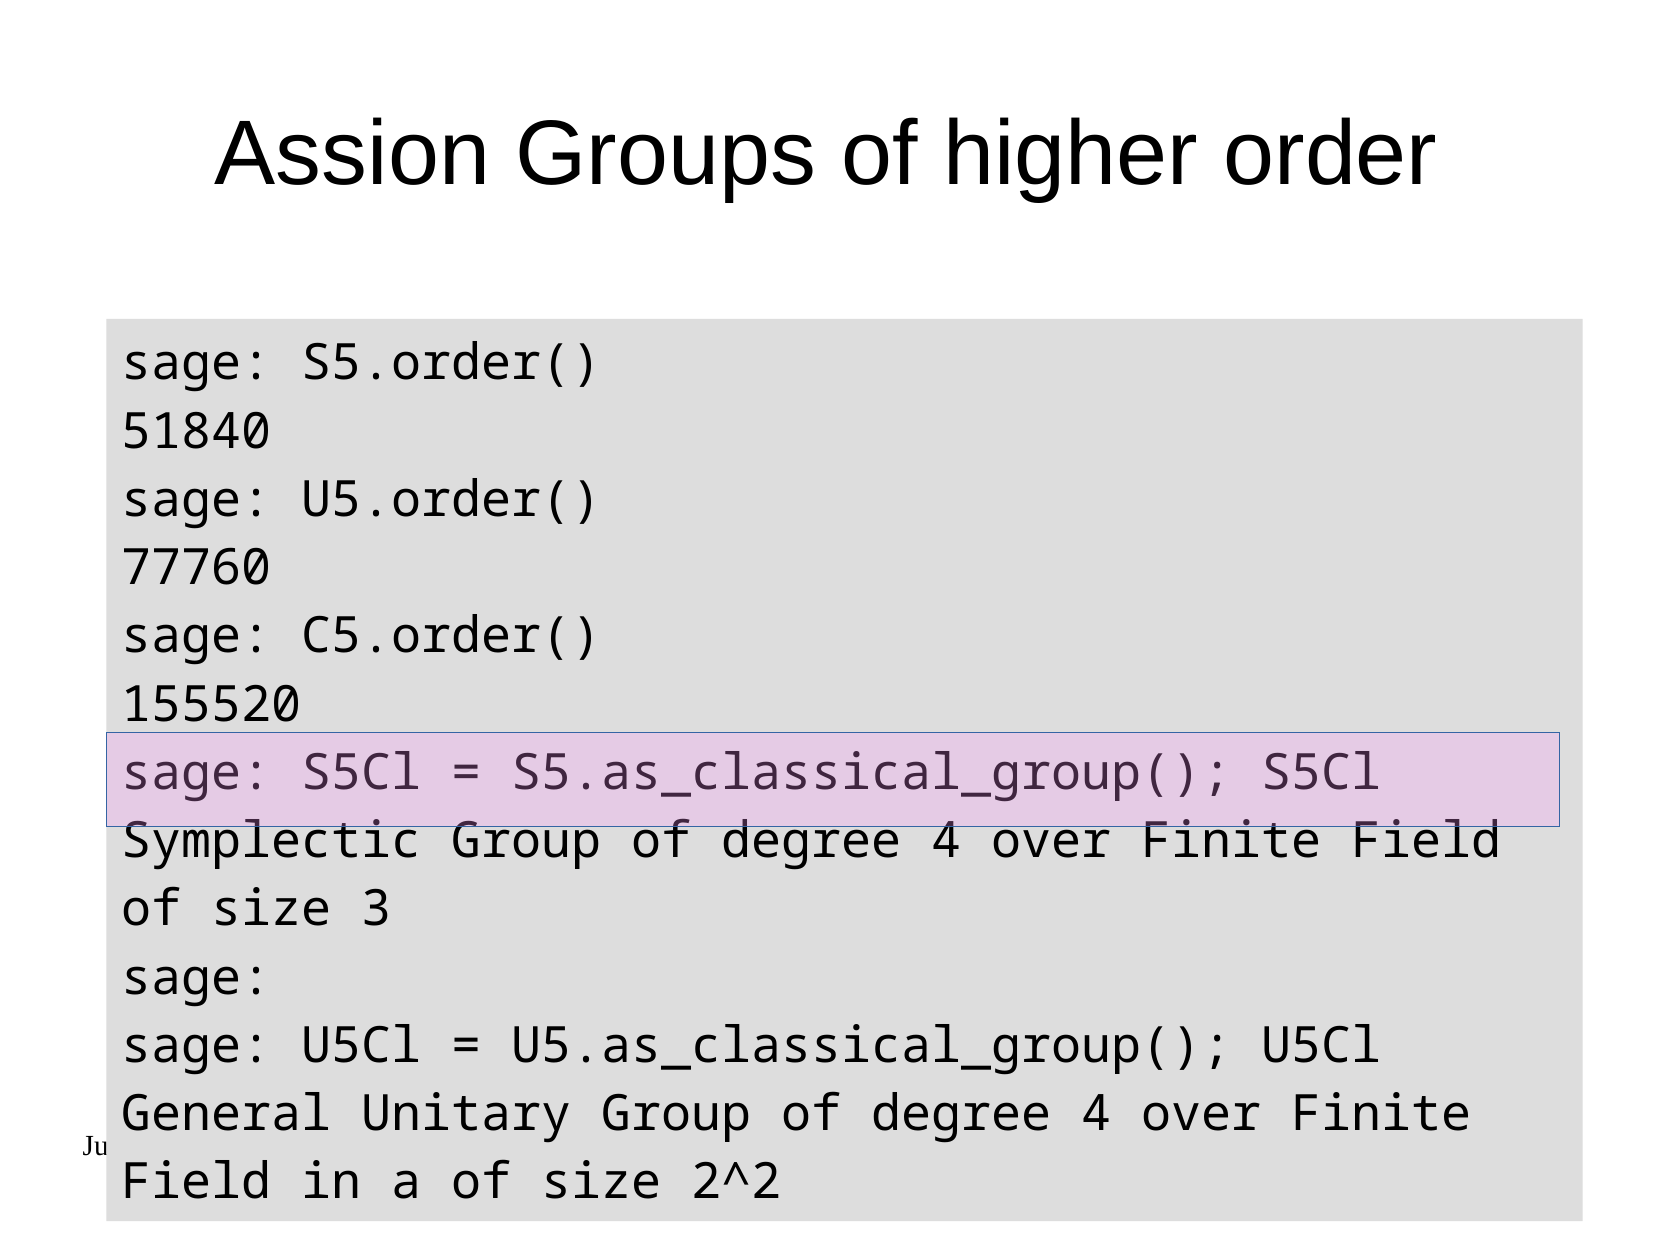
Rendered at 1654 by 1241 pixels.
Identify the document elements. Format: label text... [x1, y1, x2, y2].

text_box [106, 732, 1560, 827]
text_box sage: S5.order() 51840 sage: U5.order() 77760 sage: C5.order() 155520 sage: S5Cl = S5.as_classical_group(); S5Cl Symplectic Group of degree 4 over Finite Field of size 3 sage: sage: U5Cl = U5.as_classical_group(); U5Cl General Unitary Group of degree 4 over Finite Field in a of size 2^2 [106, 318, 1583, 1099]
title Assion Groups of higher order [82, 49, 1571, 257]
